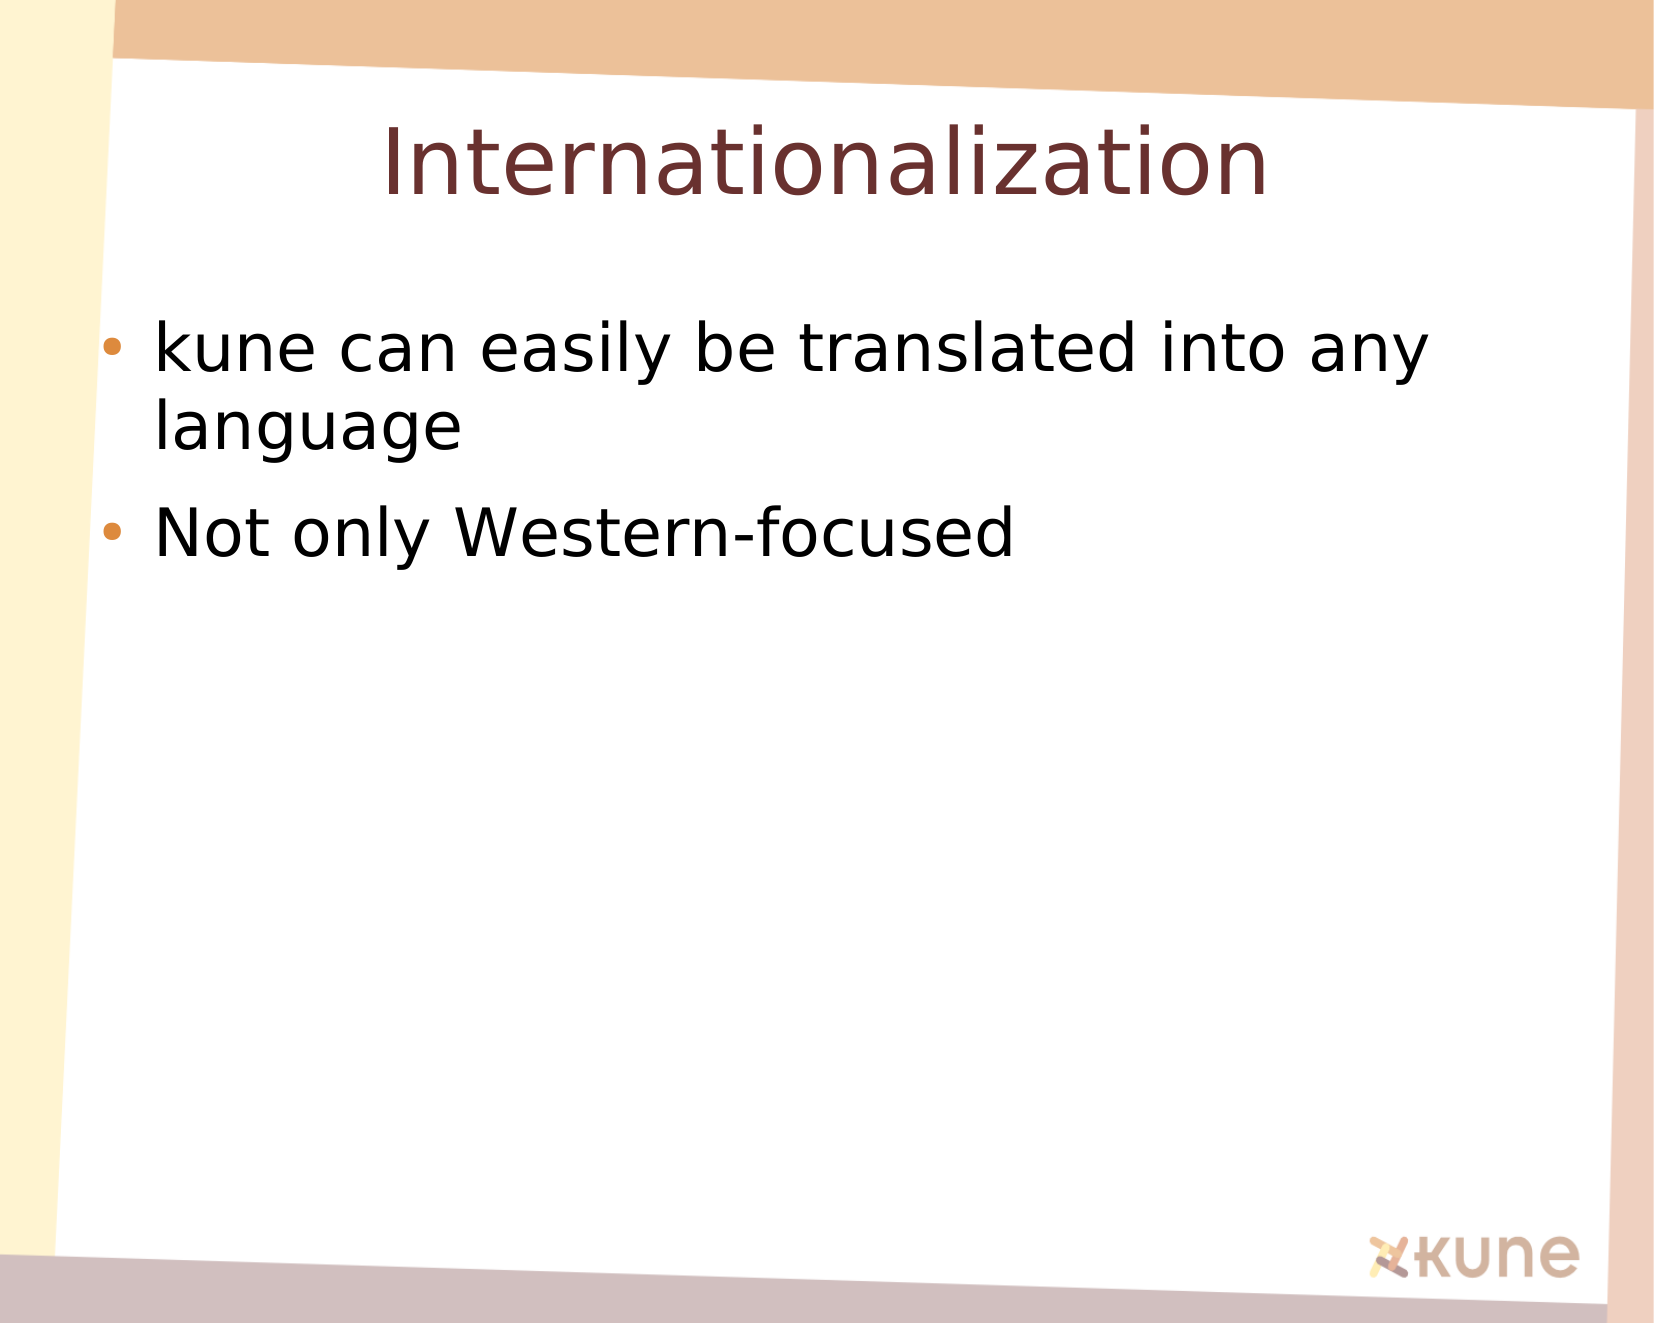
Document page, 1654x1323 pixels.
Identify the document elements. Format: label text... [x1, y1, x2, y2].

title Internationalization [82, 52, 1571, 274]
list kune can easily be translated into any language Not only Western-focused [82, 309, 1571, 1183]
picture [0, 0, 1654, 1323]
